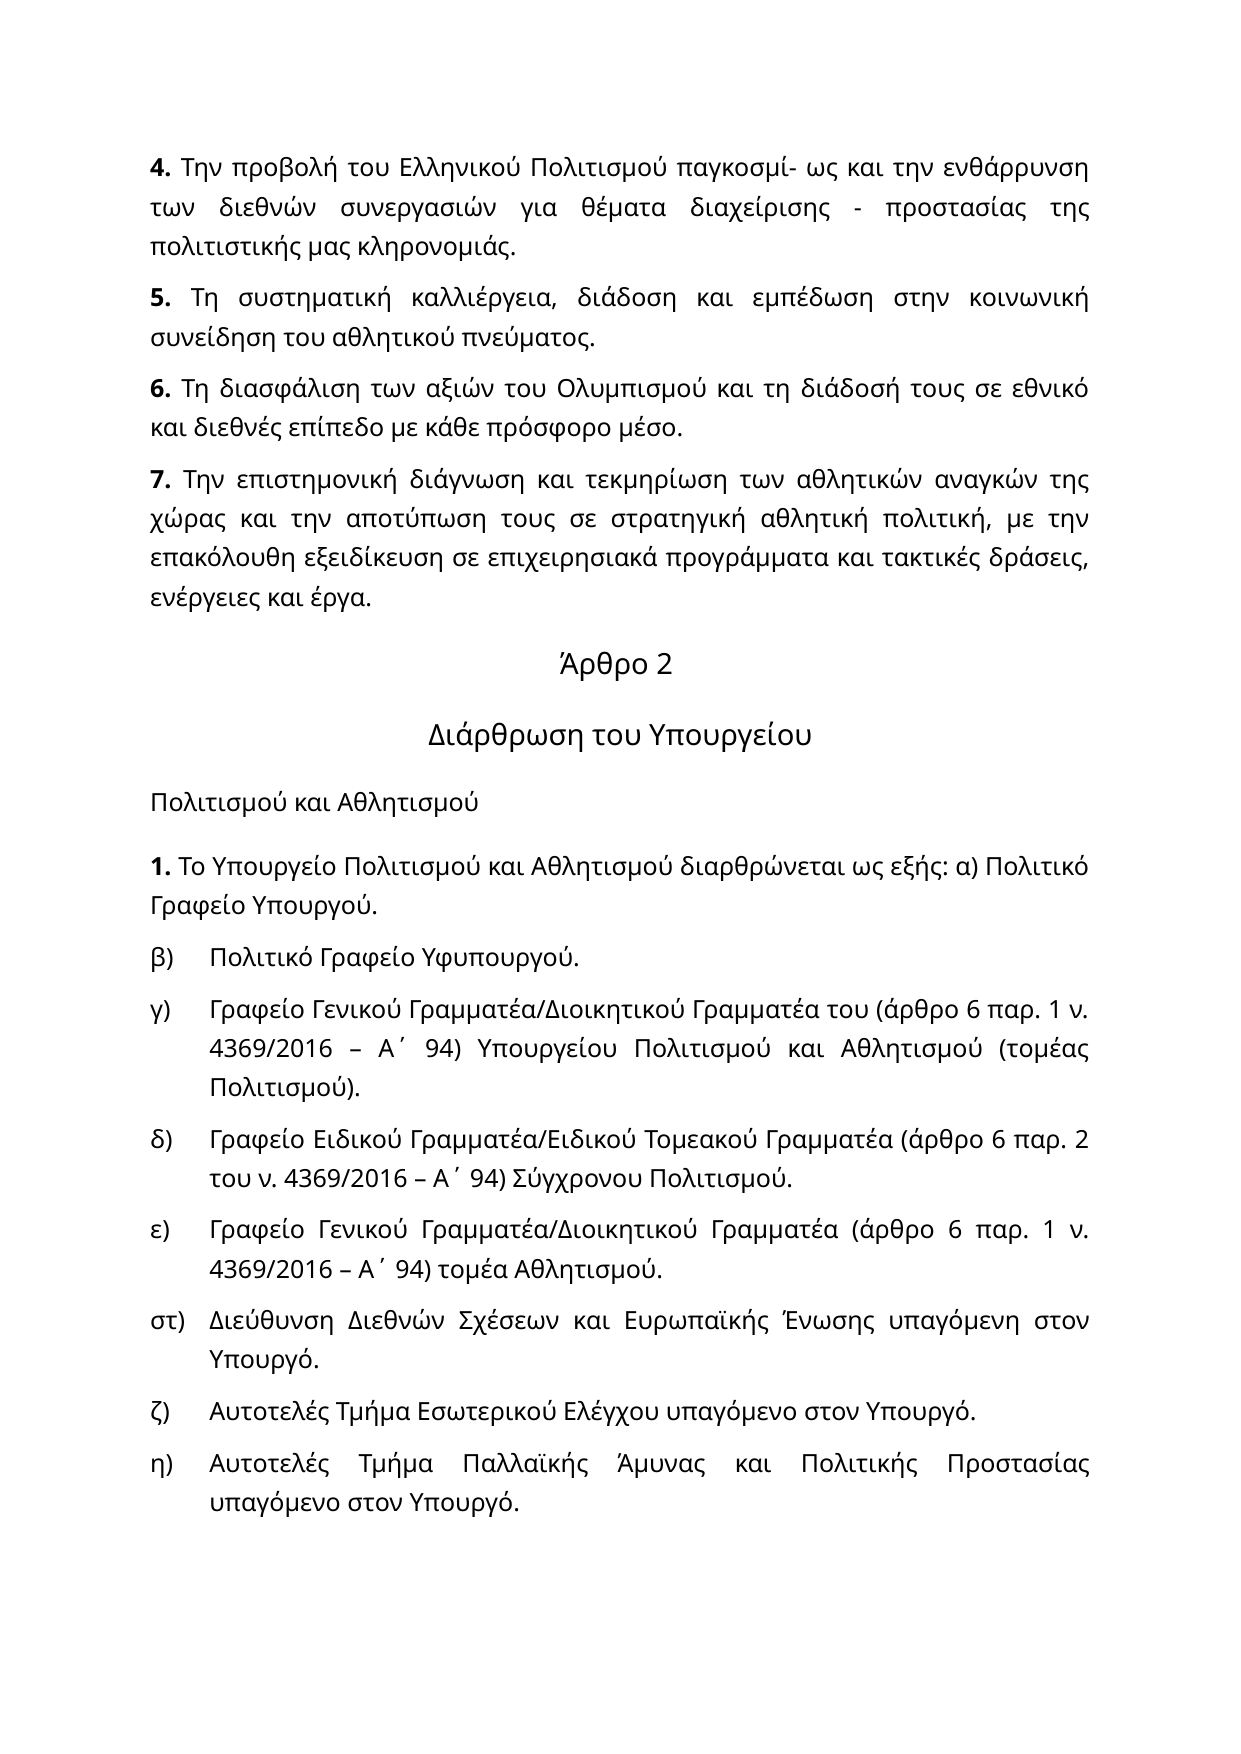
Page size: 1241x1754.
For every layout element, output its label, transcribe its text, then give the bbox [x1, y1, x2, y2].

list β) Πολιτικό Γραφείο Υφυπουργού. [150, 939, 1090, 974]
list γ) Γραφείο Γενικού Γραμματέα/Διοικητικού Γραμματέα του (άρθρο 6 παρ. 1 ν. 4369/2016 – Α΄ 94) Υπουργείου Πολιτισμού και Αθλητισμού (τομέας Πολιτισμού). [150, 991, 1090, 1104]
list στ) Διεύθυνση Διεθνών Σχέσεων και Ευρωπαϊκής Ένωσης υπαγόμενη στον Υπουργό. [150, 1303, 1090, 1376]
text 7. Την επιστημονική διάγνωση και τεκμηρίωση των αθλητικών αναγκών της χώρας και την αποτύπωση τους σε στρατηγική αθλητική πολιτική, με την επακόλουθη εξειδίκευση σε επιχειρησιακά προγράμματα και τακτικές δράσεις, ενέργειες και έργα. [150, 462, 1090, 613]
list δ) Γραφείο Ειδικού Γραμματέα/Ειδικού Τομεακού Γραμματέα (άρθρο 6 παρ. 2 του ν. 4369/2016 – Α΄ 94) Σύγχρονου Πολιτισμού. [150, 1121, 1090, 1194]
list η) Αυτοτελές Τμήμα Παλλαϊκής Άμυνας και Πολιτικής Προστασίας υπαγόμενο στον Υπουργό. [150, 1445, 1090, 1519]
text 1. Το Υπουργείο Πολιτισμού και Αθλητισμού διαρθρώνεται ως εξής: α) Πολιτικό Γραφείο Υπουργού. [150, 849, 1090, 922]
subtitle Άρθρο 2 [150, 643, 1090, 683]
text 4. Την προβολή του Ελληνικού Πολιτισμού παγκοσμί- ως και την ενθάρρυνση των διεθνών συνεργασιών για θέματα διαχείρισης - προστασίας της πολιτιστικής μας κληρονομιάς. [150, 150, 1090, 262]
text Πολιτισμού και Αθλητισμού [150, 784, 1090, 819]
subtitle Διάρθρωση του Υπουργείου [150, 714, 1090, 754]
text 6. Τη διασφάλιση των αξιών του Ολυμπισμού και τη διάδοσή τους σε εθνικό και διεθνές επίπεδο με κάθε πρόσφορο μέσο. [150, 371, 1090, 444]
list ζ) Αυτοτελές Τμήμα Εσωτερικού Eλέγχου υπαγόμενο στον Υπουργό. [150, 1394, 1090, 1428]
text 5. Τη συστηματική καλλιέργεια, διάδοση και εμπέδωση στην κοινωνική συνείδηση του αθλητικού πνεύματος. [150, 280, 1090, 353]
list ε) Γραφείο Γενικού Γραμματέα/Διοικητικού Γραμματέα (άρθρο 6 παρ. 1 ν. 4369/2016 – Α΄ 94) τομέα Αθλητισμού. [150, 1212, 1090, 1285]
